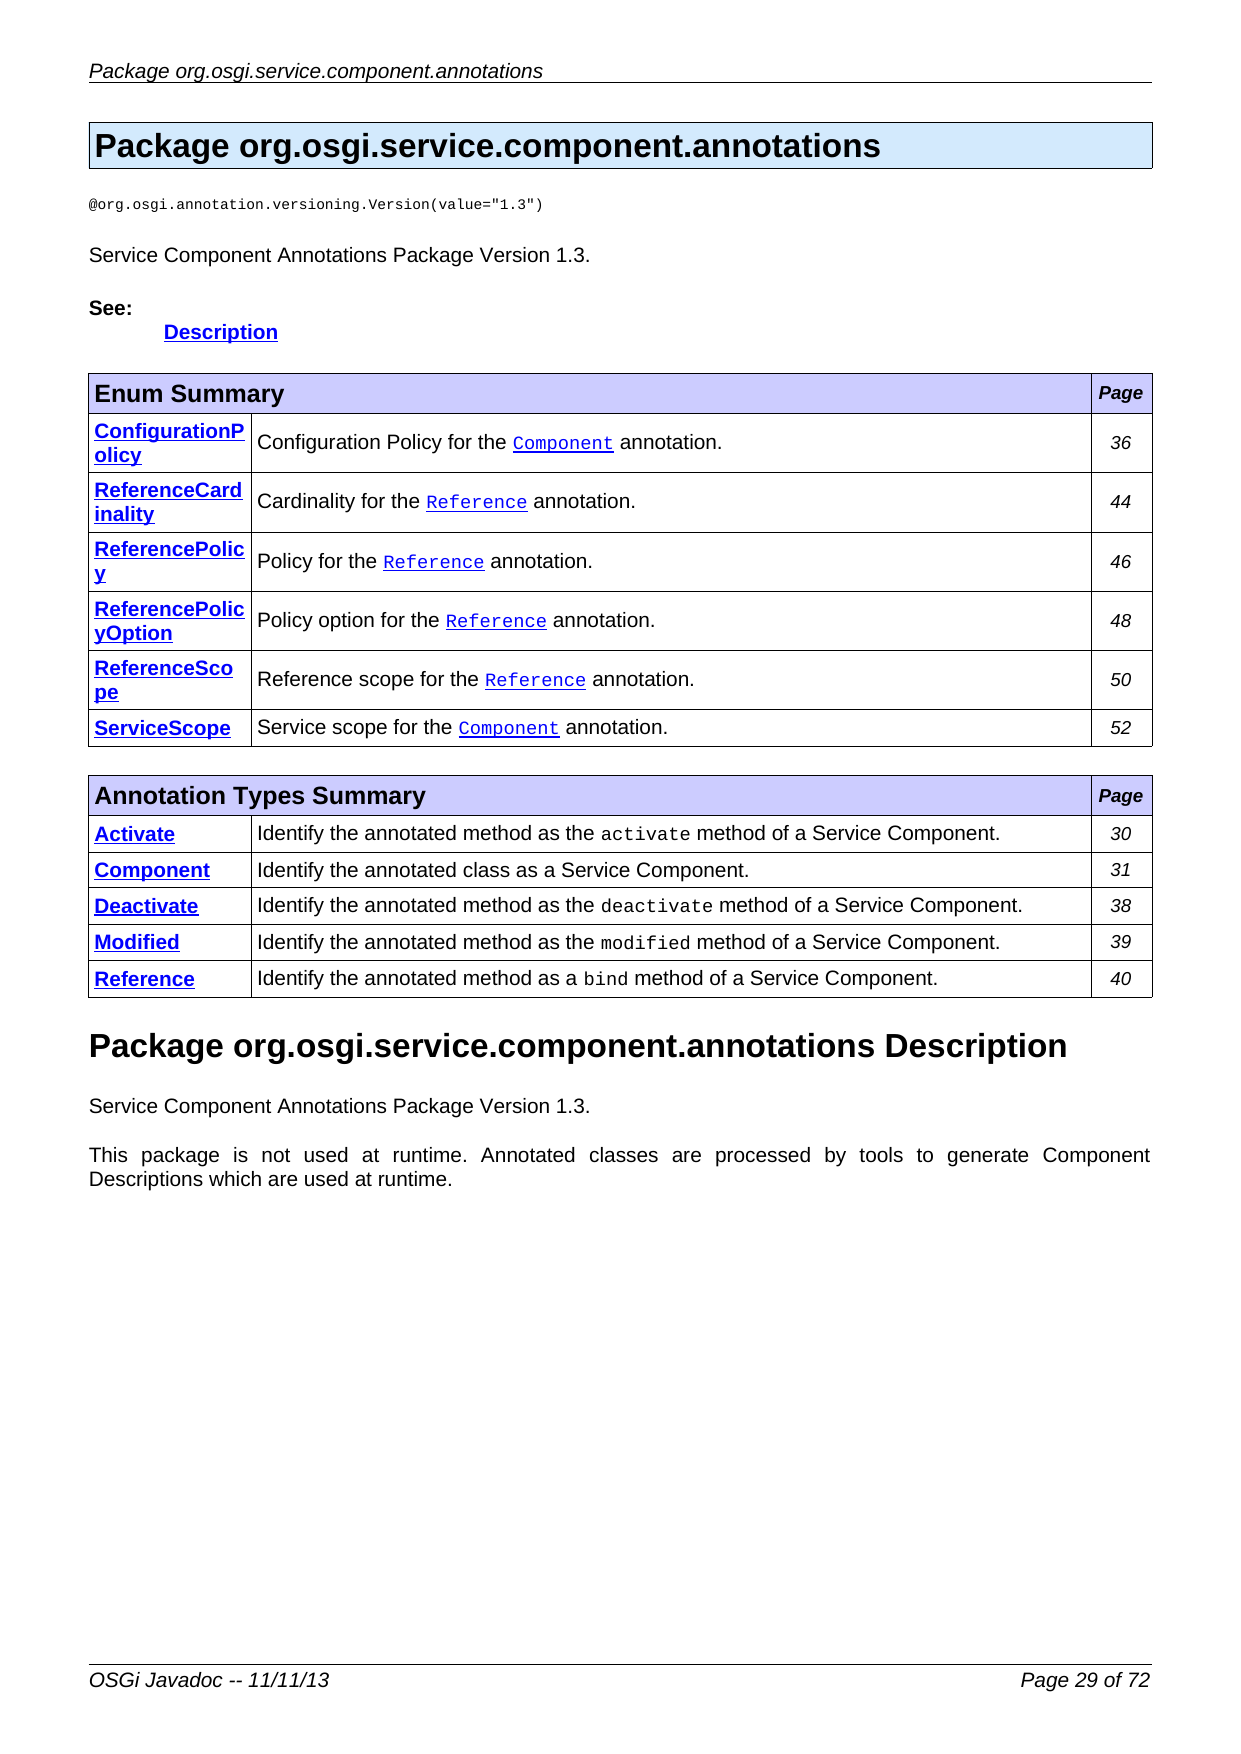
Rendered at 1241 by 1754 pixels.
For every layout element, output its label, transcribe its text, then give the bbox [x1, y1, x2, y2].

table_cell ReferenceCardinality [89, 473, 251, 532]
table_cell ServiceScope [89, 710, 251, 746]
table_cell 38 [1092, 888, 1152, 924]
table_cell ReferencePolicy [89, 533, 251, 591]
table_cell 52 [1092, 710, 1152, 746]
table_cell ReferenceScope [89, 651, 251, 709]
table_header Page [1092, 374, 1152, 413]
table_cell Deactivate [89, 888, 251, 924]
table_cell Reference [89, 961, 251, 997]
table_cell 36 [1092, 414, 1152, 472]
table_cell Reference scope for the Reference annotation. [252, 651, 1091, 709]
table_header Annotation Types Summary [89, 776, 1091, 815]
table_cell Policy for the Reference annotation. [252, 533, 1091, 591]
text Service Component Annotations Package Version 1.3. [88, 1094, 1152, 1118]
table_cell Identify the annotated method as a bind method of a Service Component. [252, 961, 1091, 997]
table_cell 48 [1092, 592, 1152, 650]
table_cell Service scope for the Component annotation. [252, 710, 1091, 746]
table_cell Modified [89, 925, 251, 960]
table_cell ReferencePolicyOption [89, 592, 251, 650]
table_cell 50 [1092, 651, 1152, 709]
table_cell Configuration Policy for the Component annotation. [252, 414, 1091, 472]
text Package org.osgi.service.component.annotations Description [88, 1026, 1152, 1064]
table_cell Activate [89, 816, 251, 852]
text Description [163, 320, 1152, 344]
table_cell Identify the annotated method as the modified method of a Service Component. [252, 925, 1091, 960]
table_cell Policy option for the Reference annotation. [252, 592, 1091, 650]
table_cell Identify the annotated method as the deactivate method of a Service Component. [252, 888, 1091, 924]
table_cell Identify the annotated method as the activate method of a Service Component. [252, 816, 1091, 852]
text See: [88, 296, 1152, 320]
table_header Page [1092, 776, 1152, 815]
text This package is not used at runtime. Annotated classes are processed by tools to generate Component Descriptions which are used at runtime. [88, 1143, 1152, 1191]
table_cell 44 [1092, 473, 1152, 532]
text @org.osgi.annotation.versioning.Version(value="1.3") [88, 197, 1152, 213]
table_header Enum Summary [89, 374, 1091, 413]
table_cell ConfigurationPolicy [89, 414, 251, 472]
subtitle Package org.osgi.service.component.annotations [90, 123, 1152, 168]
table_cell 40 [1092, 961, 1152, 997]
table_cell 39 [1092, 925, 1152, 960]
table_cell Component [89, 853, 251, 887]
table_cell Cardinality for the Reference annotation. [252, 473, 1091, 532]
text Service Component Annotations Package Version 1.3. [88, 243, 1152, 267]
table_cell 46 [1092, 533, 1152, 591]
table_cell Identify the annotated class as a Service Component. [252, 853, 1091, 887]
table_cell 31 [1092, 853, 1152, 887]
table_cell 30 [1092, 816, 1152, 852]
